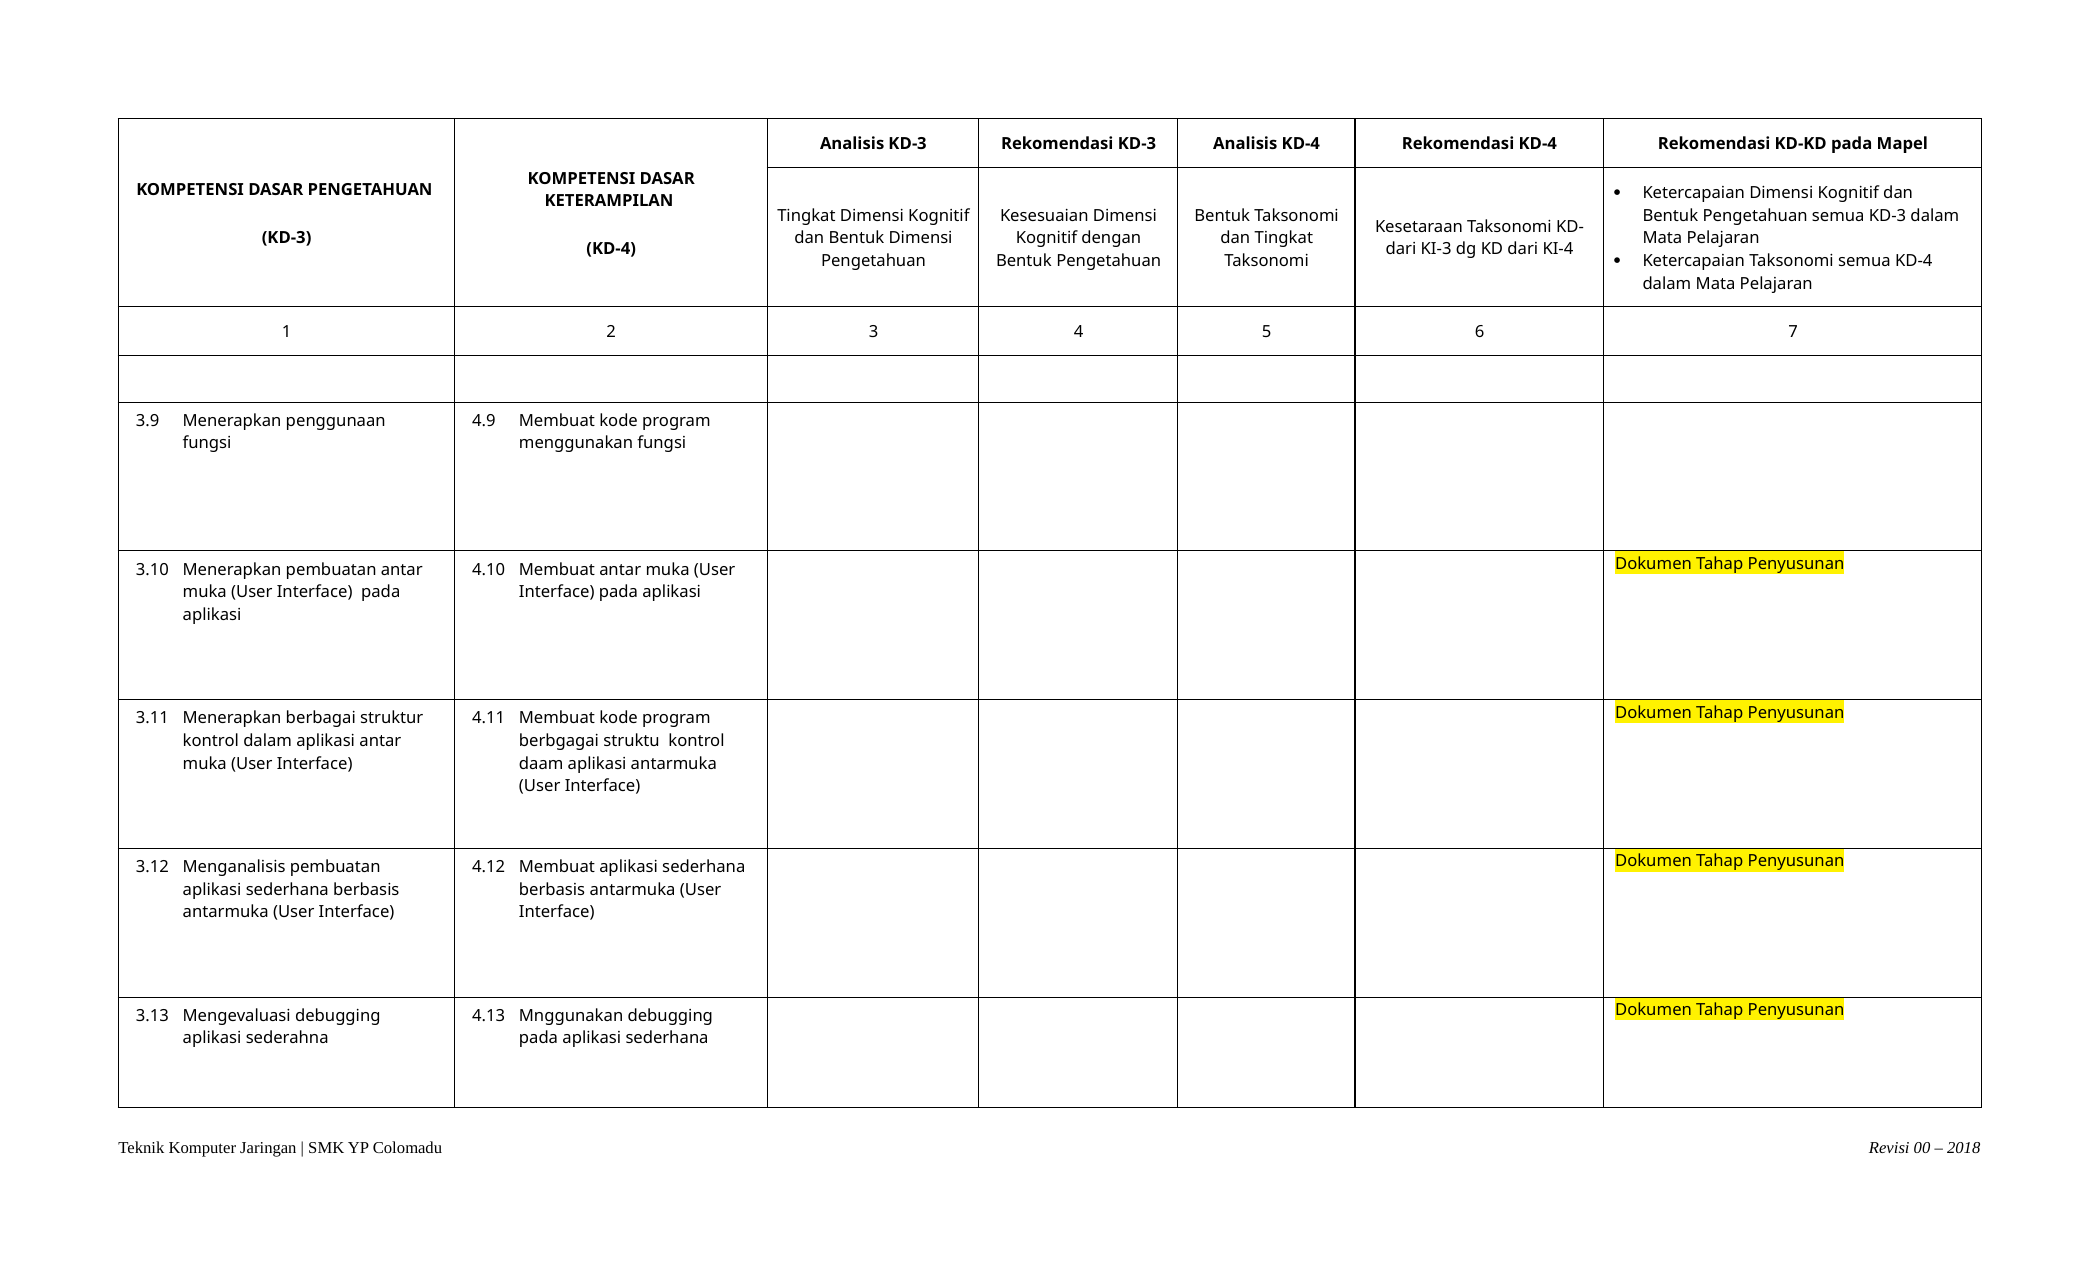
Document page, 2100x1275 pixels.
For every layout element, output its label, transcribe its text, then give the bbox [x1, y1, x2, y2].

table_cell [1178, 551, 1354, 699]
table_header 4.13 [466, 998, 513, 1054]
table_cell [1178, 998, 1354, 1107]
table_cell [979, 849, 1177, 997]
table_cell [455, 849, 767, 997]
table_header [779, 700, 967, 734]
table_cell [1178, 356, 1354, 402]
table_header Menerapkan berbagai struktur kontrol dalam aplikasi antar muka (User Interface) [177, 700, 443, 780]
table_cell Kesetaraan Taksonomi KD-dari KI-3 dg KD dari KI-4 [1356, 168, 1603, 306]
table_cell [1356, 551, 1603, 699]
table_header 3.10 [130, 551, 177, 631]
table_cell Dokumen Tahap Penyusunan [1604, 998, 1981, 1107]
table_header [991, 998, 1166, 1032]
table_cell [455, 356, 767, 402]
table_header Mnggunakan debugging pada aplikasi sederhana [513, 998, 756, 1054]
table_header [991, 849, 1166, 883]
table_cell [455, 998, 767, 1107]
table_header 3.12 [130, 849, 177, 928]
table_header KOMPETENSI DASAR PENGETAHUAN (KD-3) [119, 119, 454, 306]
table_cell [1356, 998, 1603, 1107]
table_cell 5 [1178, 307, 1354, 355]
table_header Membuat kode program berbgagai struktu kontrol daam aplikasi antarmuka (User Interface) [513, 700, 756, 802]
table_header [1189, 849, 1344, 883]
table_cell [768, 998, 978, 1107]
table_header [991, 403, 1166, 437]
table_cell 4 [979, 307, 1177, 355]
table_header Mengevaluasi debugging aplikasi sederahna [177, 998, 443, 1054]
table_cell 3 [768, 307, 978, 355]
table_cell [768, 551, 978, 699]
table_header Analisis KD-3 [768, 119, 978, 167]
table_cell [1178, 403, 1354, 550]
table_cell Bentuk Taksonomi dan Tingkat Taksonomi [1178, 168, 1354, 306]
table_header [1189, 551, 1344, 586]
table_cell [768, 849, 978, 997]
table_header [779, 998, 967, 1032]
table_cell [1604, 356, 1981, 402]
table_header [991, 551, 1166, 586]
table_header Menganalisis pembuatan aplikasi sederhana berbasis antarmuka (User Interface) [177, 849, 443, 928]
table_header [1189, 700, 1344, 734]
table_cell [455, 403, 767, 550]
table_header Menerapkan pembuatan antar muka (User Interface) pada aplikasi [177, 551, 443, 631]
table_header Membuat kode program menggunakan fungsi [513, 403, 756, 459]
table_header [1367, 403, 1592, 437]
table_cell [979, 356, 1177, 402]
table_cell Dokumen Tahap Penyusunan [1604, 551, 1981, 699]
table_cell [768, 403, 978, 550]
table_cell [1356, 700, 1603, 848]
table_header Rekomendasi KD-3 [979, 119, 1177, 167]
table_header Rekomendasi KD-KD pada Mapel [1604, 119, 1981, 167]
table_cell [979, 998, 1177, 1107]
table_cell [119, 998, 454, 1107]
table_cell 7 [1604, 307, 1981, 355]
table_header [1189, 403, 1344, 437]
table_cell [1356, 849, 1603, 997]
table_header 4.10 [466, 551, 513, 608]
table_cell [119, 849, 454, 997]
table_cell 1 [119, 307, 454, 355]
table_header Analisis KD-4 [1178, 119, 1354, 167]
table_header Rekomendasi KD-4 [1356, 119, 1603, 167]
table_cell [455, 700, 767, 848]
table_cell 2 [455, 307, 767, 355]
table_cell [1356, 403, 1603, 550]
table_cell [768, 356, 978, 402]
table_header 4.9 [466, 403, 513, 459]
table_header [779, 849, 967, 883]
table_cell [119, 551, 454, 699]
table_cell [1178, 849, 1354, 997]
table_header 3.11 [130, 700, 177, 780]
table_cell [1356, 356, 1603, 402]
table_header [1367, 551, 1592, 586]
table_cell Dokumen Tahap Penyusunan [1604, 700, 1981, 848]
table_cell [979, 403, 1177, 550]
table_header [779, 551, 967, 586]
table_header [1367, 700, 1592, 734]
table_cell [1178, 700, 1354, 848]
table_cell Dokumen Tahap Penyusunan [1604, 849, 1981, 997]
table_cell [768, 700, 978, 848]
table_header 4.12 [466, 849, 513, 928]
table_cell Ketercapaian Dimensi Kognitif dan Bentuk Pengetahuan semua KD-3 dalam Mata Pelajaran Ketercapaian Taksonomi semua KD-4 dalam Mata Pelajaran [1604, 168, 1981, 306]
table_header [1189, 998, 1344, 1032]
table_cell [1604, 403, 1981, 550]
table_cell [119, 356, 454, 402]
table_header [1367, 998, 1592, 1032]
table_cell Tingkat Dimensi Kognitif dan Bentuk Dimensi Pengetahuan [768, 168, 978, 306]
table_cell [979, 551, 1177, 699]
table_cell Kesesuaian Dimensi Kognitif dengan Bentuk Pengetahuan [979, 168, 1177, 306]
table_header [779, 403, 967, 437]
table_header KOMPETENSI DASAR KETERAMPILAN (KD-4) [455, 119, 767, 306]
table_header Membuat aplikasi sederhana berbasis antarmuka (User Interface) [513, 849, 756, 928]
table_header Membuat antar muka (User Interface) pada aplikasi [513, 551, 756, 608]
table_cell [979, 700, 1177, 848]
table_cell [119, 700, 454, 848]
table_cell [455, 551, 767, 699]
table_header 3.13 [130, 998, 177, 1054]
table_cell 6 [1356, 307, 1603, 355]
table_header 3.9 [130, 403, 177, 459]
table_header [991, 700, 1166, 734]
table_cell [119, 403, 454, 550]
table_header 4.11 [466, 700, 513, 802]
table_header [1367, 849, 1592, 883]
table_header Menerapkan penggunaan fungsi [177, 403, 443, 459]
